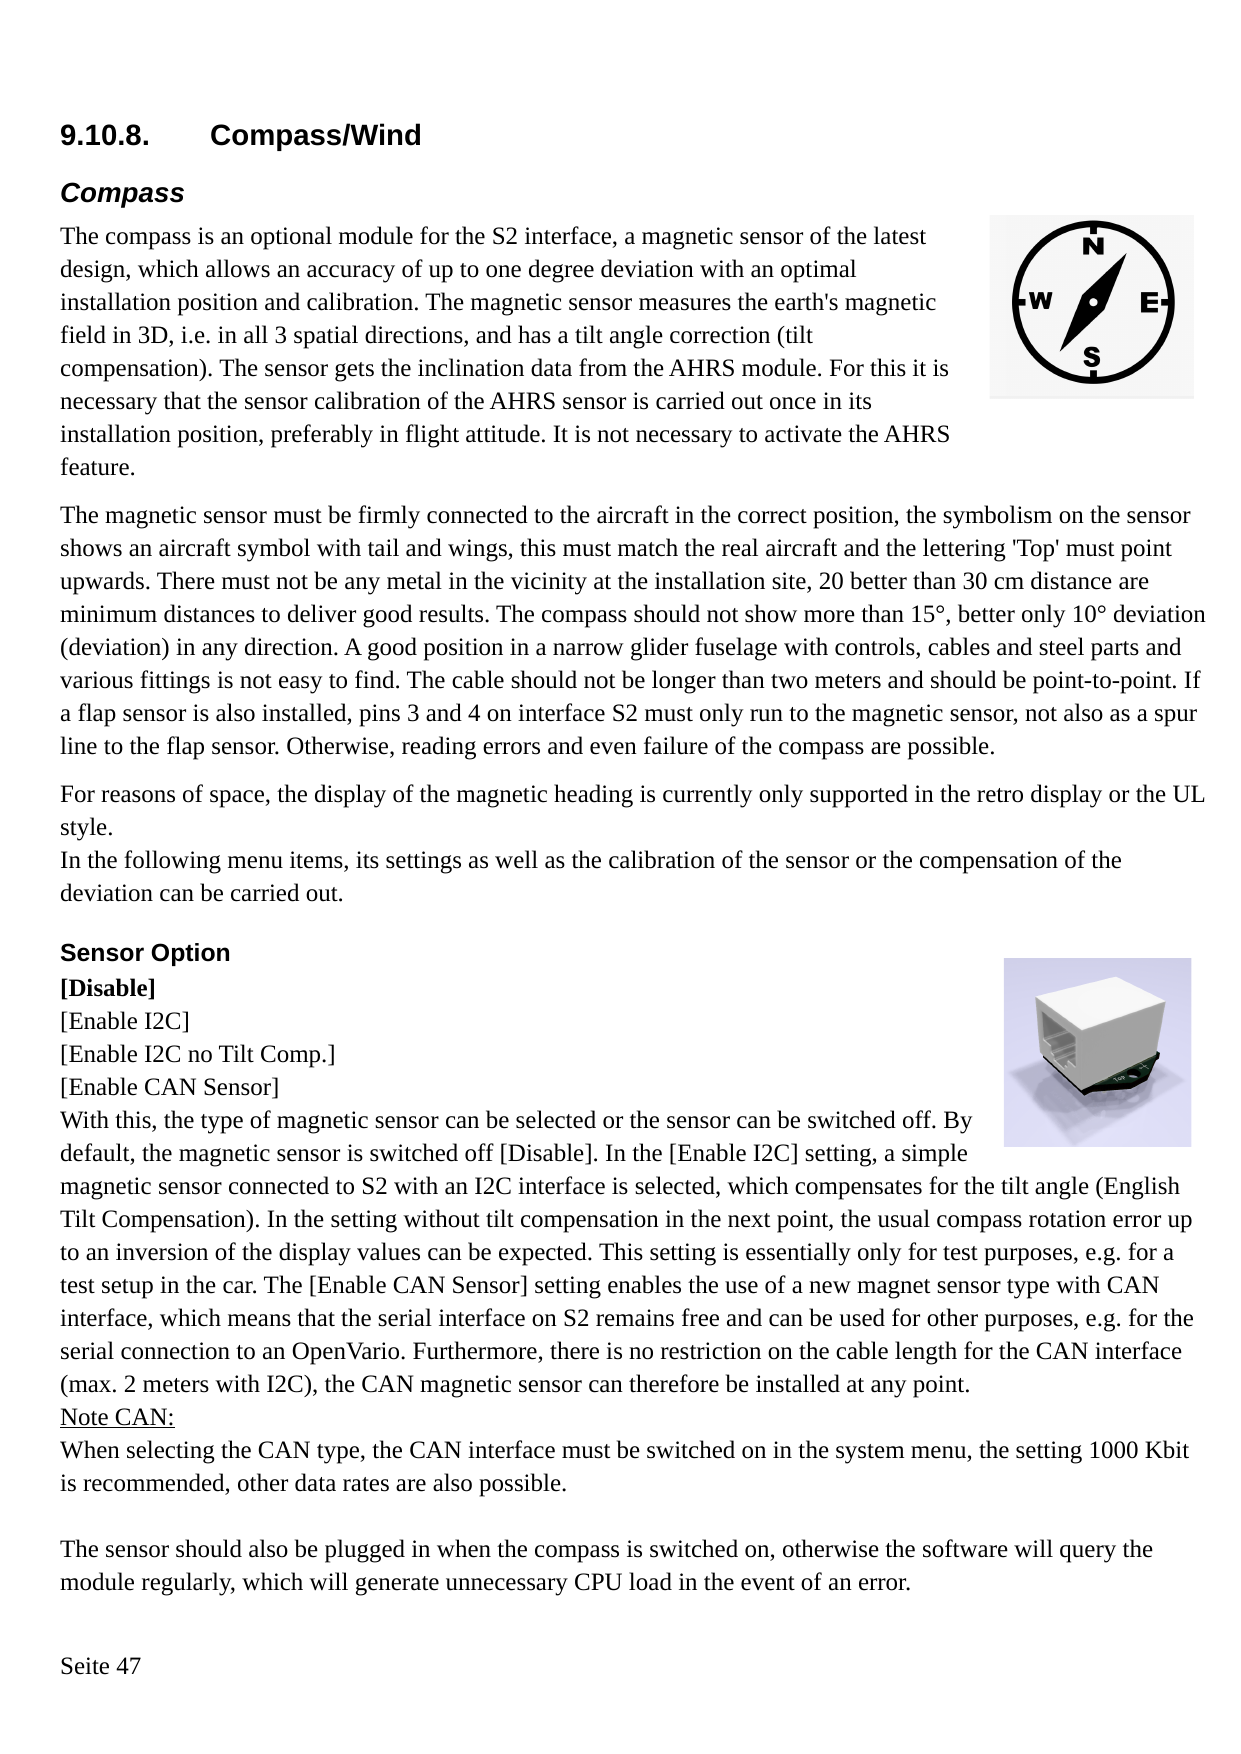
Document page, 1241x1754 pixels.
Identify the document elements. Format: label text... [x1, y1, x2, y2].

picture [1003, 958, 1192, 1147]
text Note CAN: [60, 1402, 1207, 1431]
text The sensor should also be plugged in when the compass is switched on, otherwise the software will query the module regularly, which will generate unnecessary CPU load in the event of an error. [60, 1534, 1207, 1596]
text [1192, 1072, 1207, 1101]
picture [989, 215, 1194, 399]
text With this, the type of magnetic sensor can be selected or the sensor can be switched off. By default, the magnetic sensor is switched off [Disable]. In the [Enable I2C] setting, a simple magnetic sensor connected to S2 with an I2C interface is selected, which compensates for the tilt angle (English Tilt Compensation). In the setting without tilt compensation in the next point, the usual compass rotation error up to an inversion of the display values can be expected. This setting is essentially only for test purposes, e.g. for a test setup in the car. The [Enable CAN Sensor] setting enables the use of a new magnet sensor type with CAN interface, which means that the serial interface on S2 remains free and can be used for other purposes, e.g. for the serial connection to an OpenVario. Furthermore, there is no restriction on the cable length for the CAN interface (max. 2 meters with I2C), the CAN magnetic sensor can therefore be installed at any point. [60, 1105, 1207, 1398]
text The compass is an optional module for the S2 interface, a magnetic sensor of the latest design, which allows an accuracy of up to one degree deviation with an optimal installation position and calibration. The magnetic sensor measures the earth's magnetic field in 3D, i.e. in all 3 spatial directions, and has a tilt angle correction (tilt compensation). The sensor gets the inclination data from the AHRS module. For this it is necessary that the sensor calibration of the AHRS sensor is carried out once in its installation position, preferably in flight attitude. It is not necessary to activate the AHRS feature. [60, 221, 1207, 481]
text [Disable] [60, 973, 1003, 1001]
text [1192, 1006, 1207, 1034]
text [1192, 973, 1207, 1001]
subtitle Compass/Wind [60, 118, 1207, 152]
text For reasons of space, the display of the magnetic heading is currently only supported in the retro display or the UL style. In the following menu items, its settings as well as the calibration of the sensor or the compensation of the deviation can be carried out. [60, 779, 1207, 907]
text When selecting the CAN type, the CAN interface must be switched on in the system menu, the setting 1000 Kbit is recommended, other data rates are also possible. [60, 1435, 1207, 1497]
subtitle Compass [60, 177, 1207, 209]
text [Enable I2C no Tilt Comp.] [60, 1039, 1003, 1067]
text [Enable CAN Sensor] [60, 1072, 1003, 1101]
text [Enable I2C] [60, 1006, 1003, 1034]
subtitle Sensor Option [60, 938, 1207, 966]
text The magnetic sensor must be firmly connected to the aircraft in the correct position, the symbolism on the sensor shows an aircraft symbol with tail and wings, this must match the real aircraft and the lettering 'Top' must point upwards. There must not be any metal in the vicinity at the installation site, 20 better than 30 cm distance are minimum distances to deliver good results. The compass should not show more than 15°, better only 10° deviation (deviation) in any direction. A good position in a narrow glider fuselage with controls, cables and steel parts and various fittings is not easy to find. The cable should not be longer than two meters and should be point-to-point. If a flap sensor is also installed, pins 3 and 4 on interface S2 must only run to the magnetic sensor, not also as a spur line to the flap sensor. Otherwise, reading errors and even failure of the compass are possible. [60, 500, 1207, 760]
